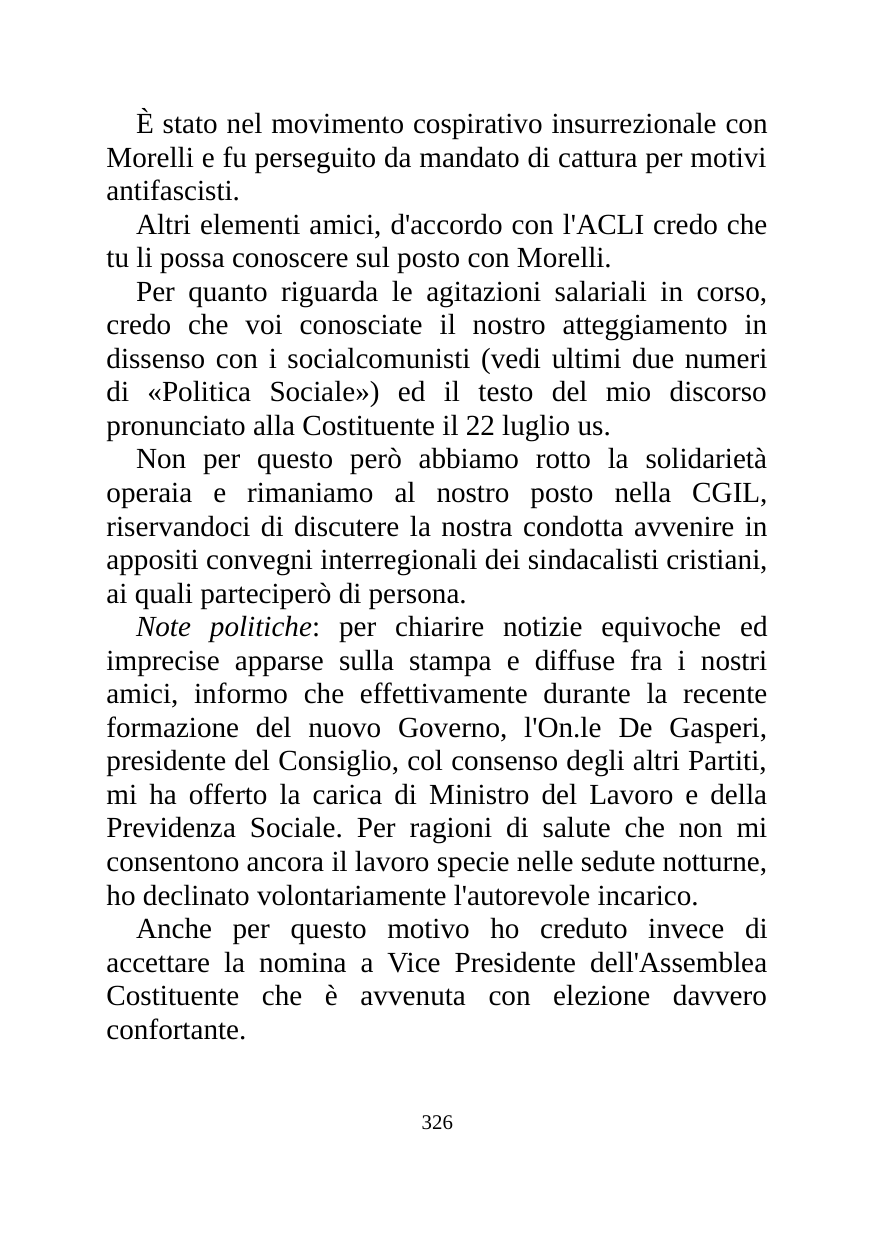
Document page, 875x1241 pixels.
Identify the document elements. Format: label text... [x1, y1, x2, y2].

text È stato nel movimento cospirativo insurrezionale con Morelli e fu perseguito da mandato di cattura per motivi antifascisti. [106, 106, 768, 207]
text Per quanto riguarda le agitazioni salariali in corso, credo che voi conosciate il nostro atteggiamento in dissenso con i socialcomunisti (vedi ultimi due numeri di «Politica Sociale») ed il testo del mio discorso pronunciato alla Costituente il 22 luglio us. [106, 274, 768, 442]
text Note politiche: per chiarire notizie equivoche ed imprecise apparse sulla stampa e diffuse fra i nostri amici, informo che effettivamente durante la recente formazione del nuovo Governo, l'On.le De Gasperi, presidente del Consiglio, col consenso degli altri Partiti, mi ha offerto la carica di Ministro del Lavoro e della Previdenza Sociale. Per ragioni di salute che non mi consentono ancora il lavoro specie nelle sedute notturne, ho declinato volontariamente l'autorevole incarico. [106, 609, 768, 911]
text Altri elementi amici, d'accordo con l'ACLI credo che tu li possa conoscere sul posto con Morelli. [106, 207, 768, 274]
text Anche per questo motivo ho creduto invece di accettare la nomina a Vice Presidente dell'Assemblea Costituente che è avvenuta con elezione davvero confortante. [106, 911, 768, 1045]
text Non per questo però abbiamo rotto la solidarietà operaia e rimaniamo al nostro posto nella CGIL, riservandoci di discutere la nostra condotta avvenire in appositi convegni interregionali dei sindacalisti cristiani, ai quali parteciperò di persona. [106, 442, 768, 609]
